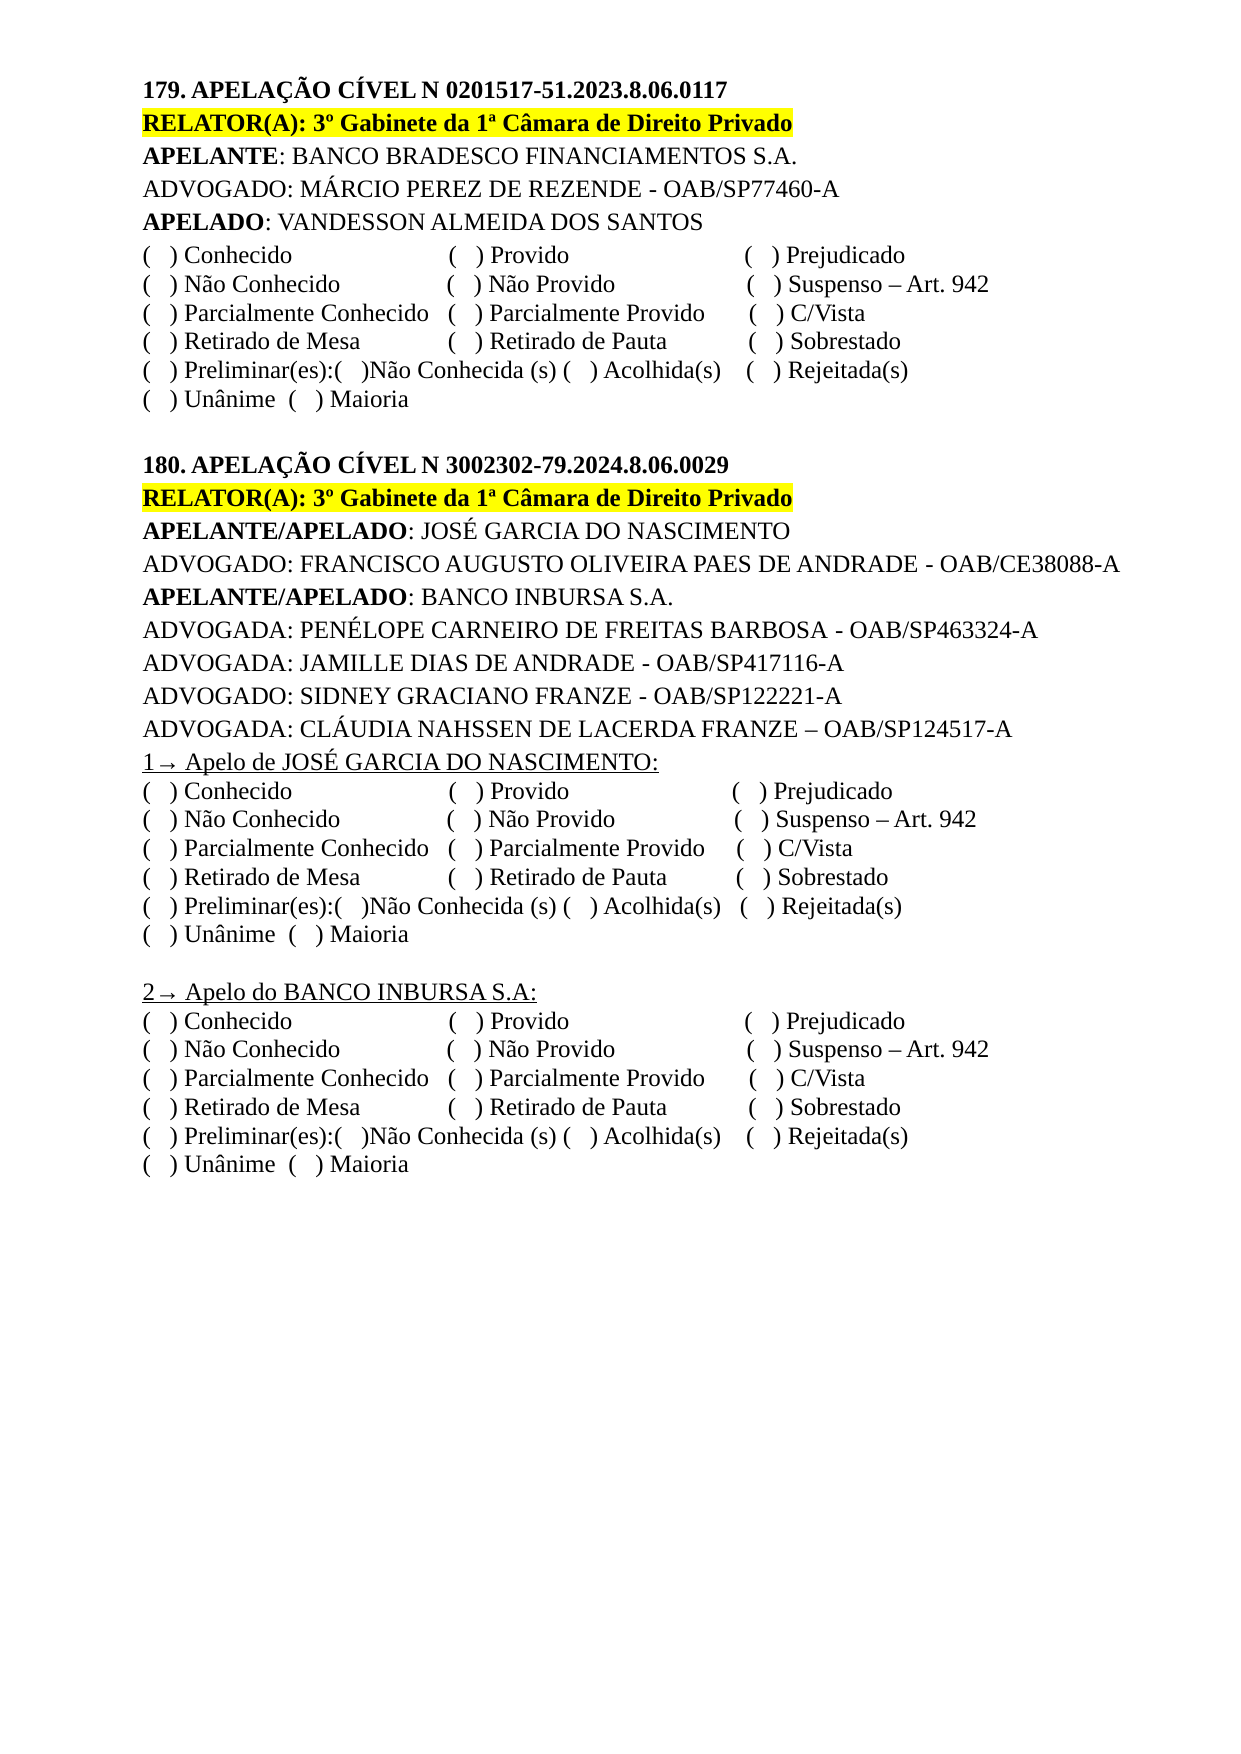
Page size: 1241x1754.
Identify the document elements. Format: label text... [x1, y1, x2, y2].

text ( ) Retirado de Mesa ( ) Retirado de Pauta ( ) Sobrestado [142, 862, 1158, 891]
text ( ) Parcialmente Conhecido ( ) Parcialmente Provido ( ) C/Vista [142, 1063, 1158, 1092]
text ( ) Não Conhecido ( ) Não Provido ( ) Suspenso – Art. 942 [142, 1034, 1158, 1063]
text ( ) Preliminar(es):( )Não Conhecida (s) ( ) Acolhida(s) ( ) Rejeitada(s) [142, 1121, 1158, 1149]
text ( ) Conhecido ( ) Provido ( ) Prejudicado [142, 240, 1141, 269]
text 2→ Apelo do BANCO INBURSA S.A: [142, 977, 1141, 1006]
text ( ) Retirado de Mesa ( ) Retirado de Pauta ( ) Sobrestado [142, 1092, 1158, 1121]
text ( ) Retirado de Mesa ( ) Retirado de Pauta ( ) Sobrestado [142, 326, 1158, 355]
text ( ) Não Conhecido ( ) Não Provido ( ) Suspenso – Art. 942 [142, 269, 1158, 298]
text ( ) Parcialmente Conhecido ( ) Parcialmente Provido ( ) C/Vista [142, 298, 1158, 326]
text ( ) Preliminar(es):( )Não Conhecida (s) ( ) Acolhida(s) ( ) Rejeitada(s) [142, 891, 1158, 919]
text ( ) Unânime ( ) Maioria [142, 1149, 1188, 1244]
text ( ) Unânime ( ) Maioria [142, 919, 1158, 948]
text 1→ Apelo de JOSÉ GARCIA DO NASCIMENTO: [142, 747, 1141, 776]
text ( ) Parcialmente Conhecido ( ) Parcialmente Provido ( ) C/Vista [142, 833, 1158, 862]
text ( ) Unânime ( ) Maioria 180. APELAÇÃO CÍVEL N 3002302-79.2024.8.06.0029 RELATOR(A): 3º Gabinete da 1ª Câmara de Direito Privado APELANTE/APELADO: JOSÉ GARCIA DO NASCIMENTO ADVOGADO: FRANCISCO AUGUSTO OLIVEIRA PAES DE ANDRADE - OAB/CE38088-A APELANTE/APELADO: BANCO INBURSA S.A. ADVOGADA: PENÉLOPE CARNEIRO DE FREITAS BARBOSA - OAB/SP463324-A ADVOGADA: JAMILLE DIAS DE ANDRADE - OAB/SP417116-A ADVOGADO: SIDNEY GRACIANO FRANZE - OAB/SP122221-A ADVOGADA: CLÁUDIA NAHSSEN DE LACERDA FRANZE – OAB/SP124517-A [142, 384, 1188, 743]
text 179. APELAÇÃO CÍVEL N 0201517-51.2023.8.06.0117 RELATOR(A): 3º Gabinete da 1ª Câmara de Direito Privado APELANTE: BANCO BRADESCO FINANCIAMENTOS S.A. ADVOGADO: MÁRCIO PEREZ DE REZENDE - OAB/SP77460-A APELADO: VANDESSON ALMEIDA DOS SANTOS [142, 75, 1188, 236]
text ( ) Conhecido ( ) Provido ( ) Prejudicado [142, 776, 1141, 804]
text ( ) Conhecido ( ) Provido ( ) Prejudicado [142, 1006, 1141, 1034]
text ( ) Não Conhecido ( ) Não Provido ( ) Suspenso – Art. 942 [142, 804, 1158, 833]
text ( ) Preliminar(es):( )Não Conhecida (s) ( ) Acolhida(s) ( ) Rejeitada(s) [142, 355, 1158, 384]
